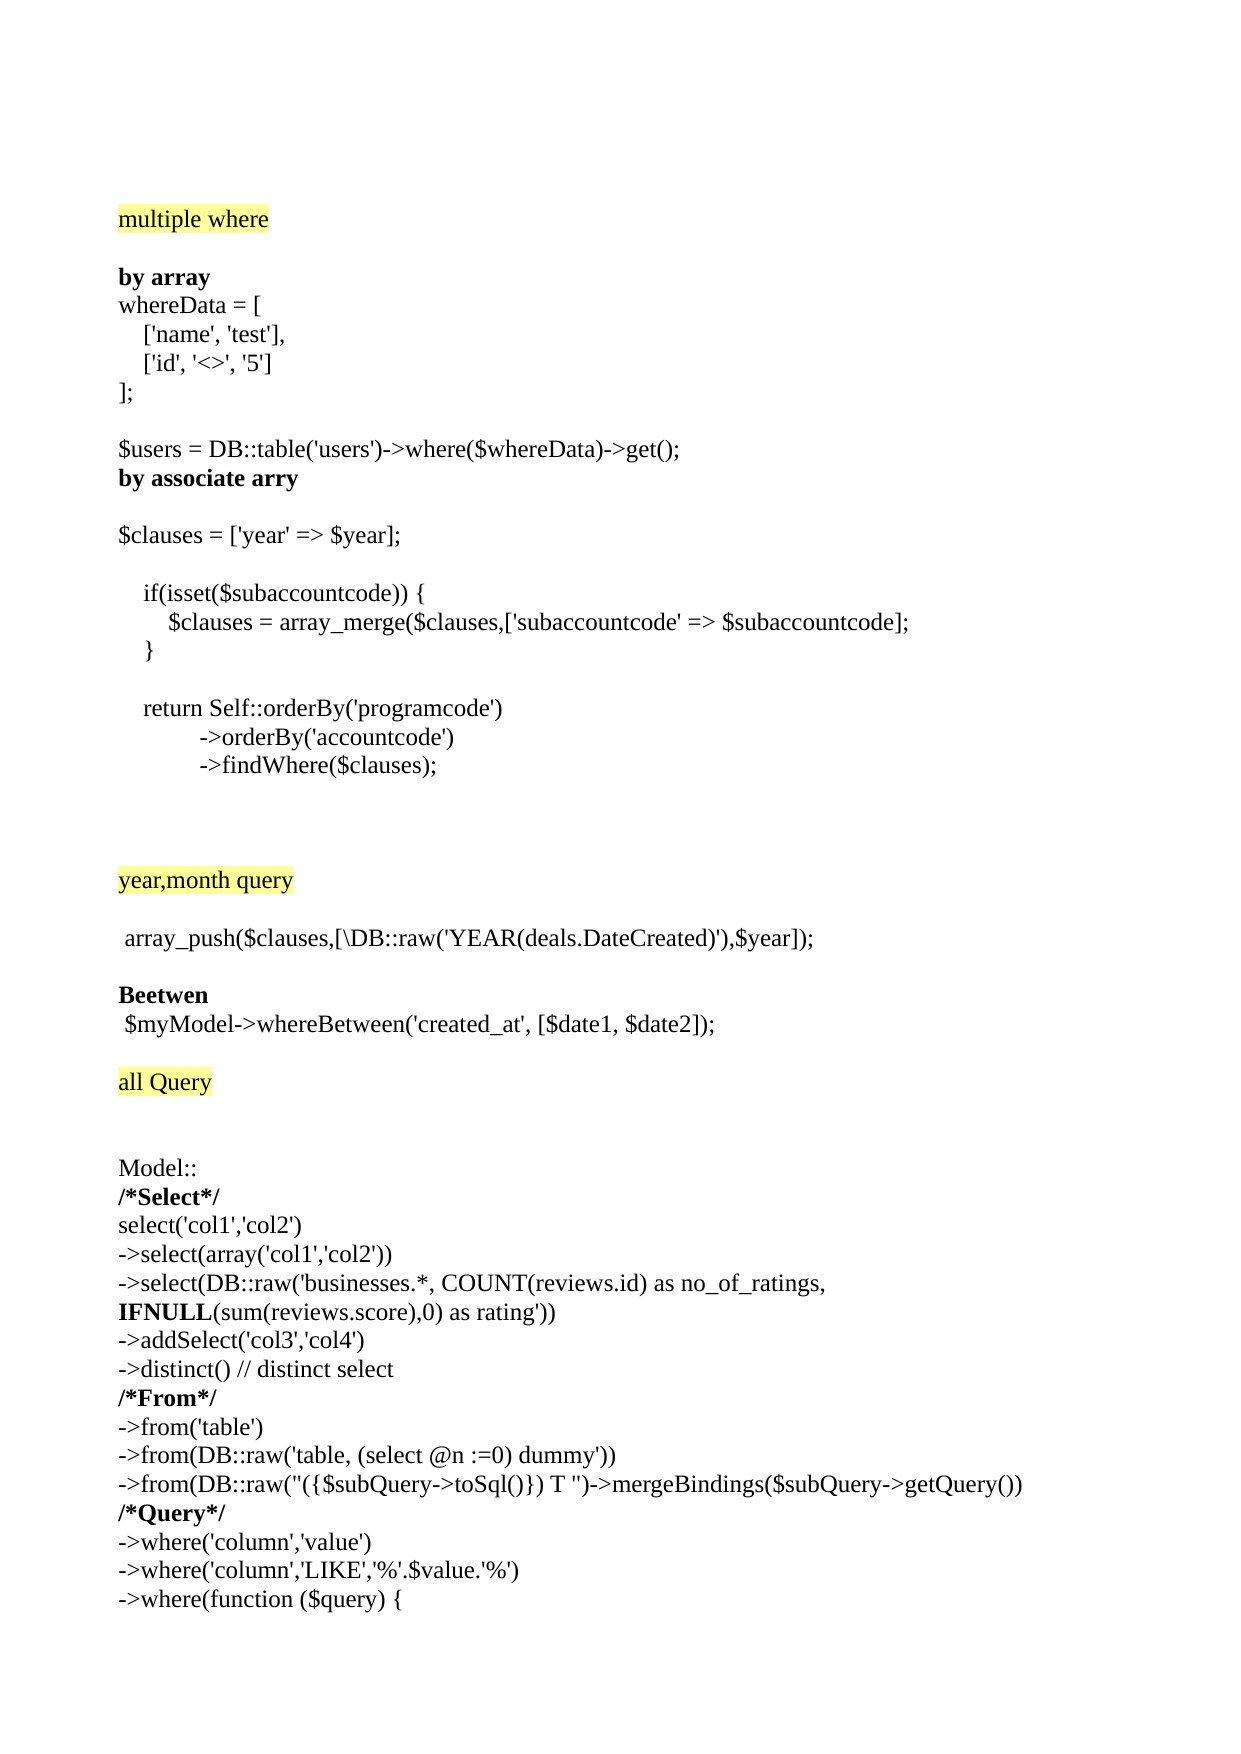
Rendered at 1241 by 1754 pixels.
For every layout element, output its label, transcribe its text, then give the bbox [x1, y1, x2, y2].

text ->from(DB::raw('table, (select @n :=0) dummy')) [118, 1441, 1122, 1469]
text ->where('column','LIKE','%'.$value.'%') [118, 1556, 1122, 1584]
text by array [118, 262, 1122, 291]
text ['name', 'test'], [118, 319, 1122, 348]
text ->findWhere($clauses); [118, 751, 1122, 779]
text array_push($clauses,[\DB::raw('YEAR(deals.DateCreated)'),$year]); [118, 923, 1122, 952]
text ->select(DB::raw('businesses.*, COUNT(reviews.id) as no_of_ratings, IFNULL(sum(reviews.score),0) as rating')) [118, 1268, 1122, 1326]
text /*Select*/ [118, 1182, 1122, 1211]
text /*Query*/ [118, 1498, 1122, 1527]
text ->where('column','value') [118, 1527, 1122, 1556]
text whereData = [ [118, 291, 1122, 319]
text ->select(array('col1','col2')) [118, 1239, 1122, 1268]
text if(isset($subaccountcode)) { [118, 578, 1122, 607]
text /*From*/ [118, 1383, 1122, 1412]
text $clauses = array_merge($clauses,['subaccountcode' => $subaccountcode]; [118, 607, 1122, 636]
text by associate arry [118, 463, 1122, 492]
text select('col1','col2') [118, 1211, 1122, 1239]
text $users = DB::table('users')->where($whereData)->get(); [118, 434, 1122, 463]
text ->orderBy('accountcode') [118, 722, 1122, 751]
text year,month query [118, 866, 1122, 894]
text } [118, 636, 1122, 664]
text ['id', '<>', '5'] [118, 348, 1122, 377]
text $clauses = ['year' => $year]; [118, 521, 1122, 549]
text multiple where [118, 204, 1122, 233]
text all Query [118, 1067, 1122, 1096]
text return Self::orderBy('programcode') [118, 693, 1122, 722]
text ->where(function ($query) { [118, 1584, 1122, 1613]
text $myModel->whereBetween('created_at', [$date1, $date2]); [118, 1009, 1122, 1038]
text Model:: [118, 1153, 1122, 1182]
text ->distinct() // distinct select [118, 1354, 1122, 1383]
text ]; [118, 377, 1122, 406]
text ->from(DB::raw("({$subQuery->toSql()}) T ")->mergeBindings($subQuery->getQuery()) [118, 1469, 1122, 1498]
text Beetwen [118, 981, 1122, 1009]
text ->addSelect('col3','col4') [118, 1326, 1122, 1354]
text ->from('table') [118, 1412, 1122, 1441]
